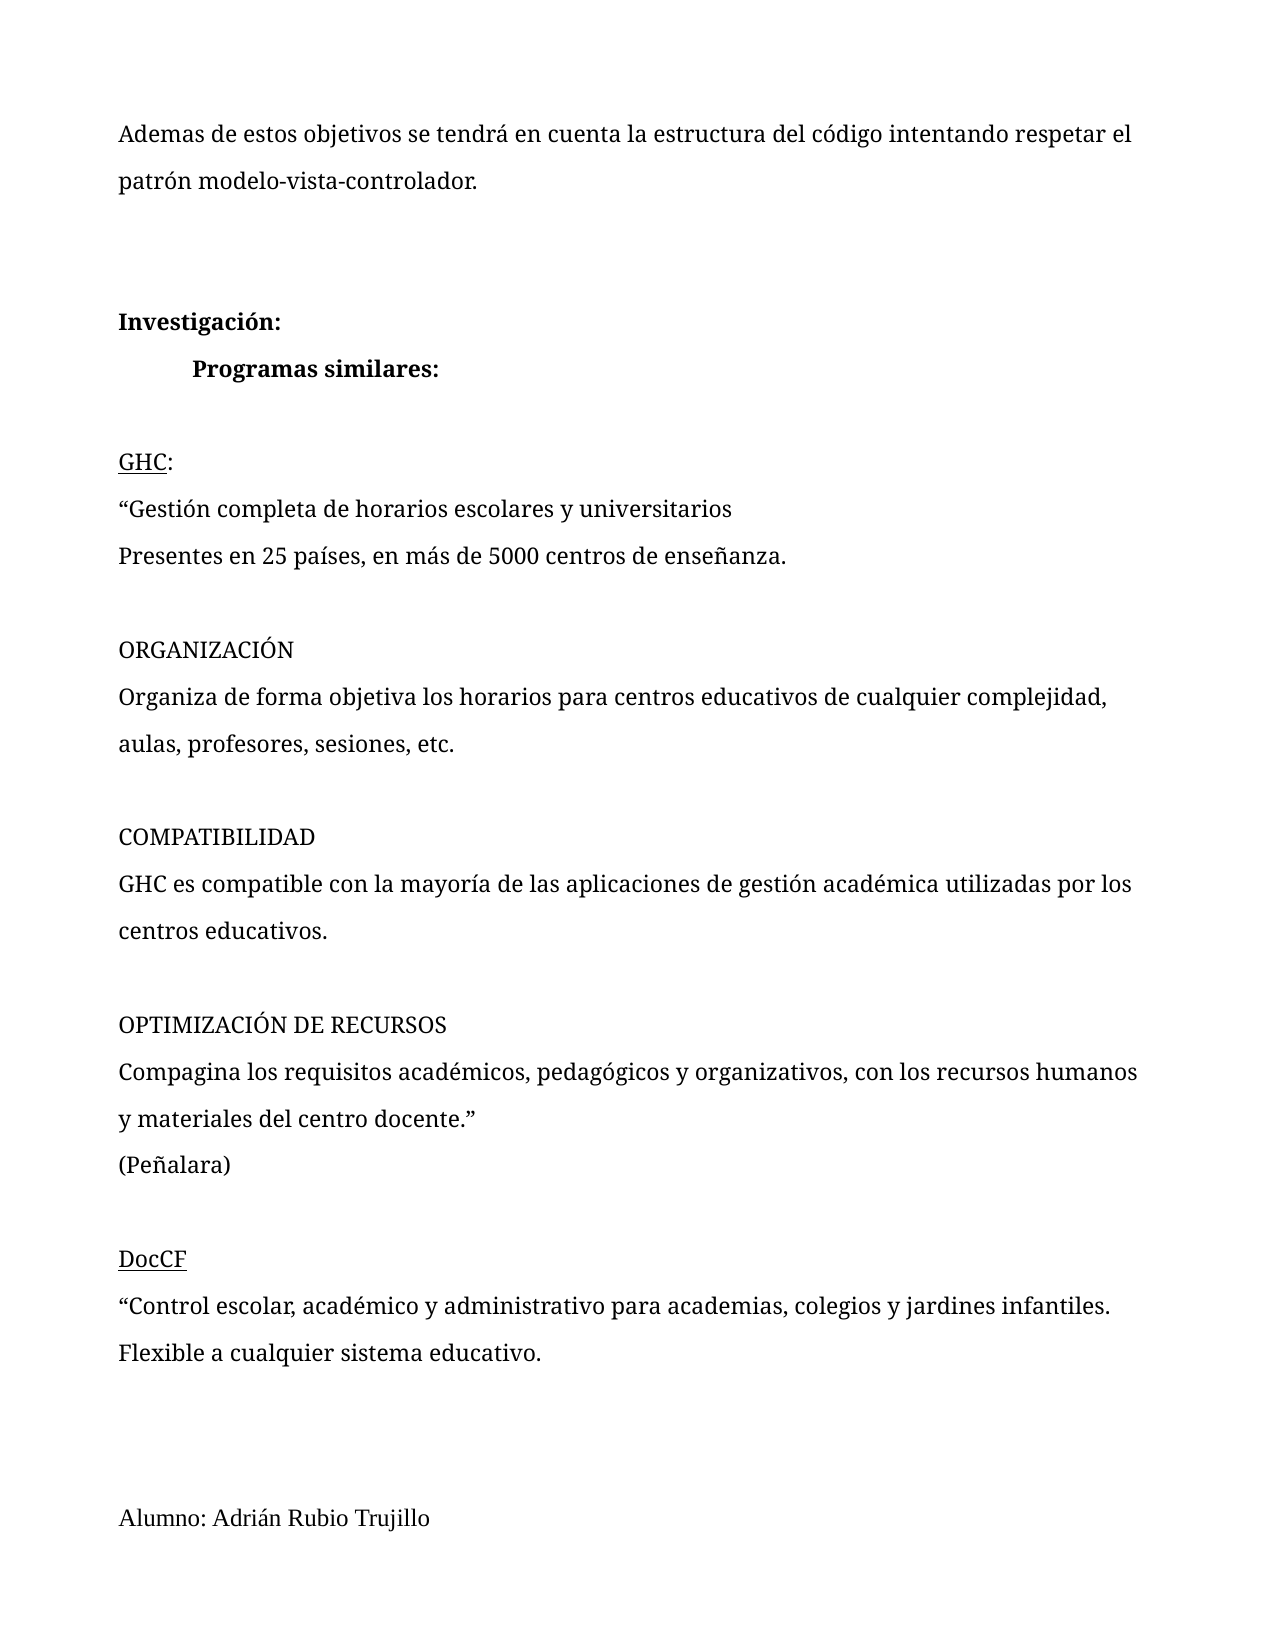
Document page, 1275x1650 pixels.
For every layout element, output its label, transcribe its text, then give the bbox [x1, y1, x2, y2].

text Programas similares: [118, 352, 1157, 384]
text GHC es compatible con la mayoría de las aplicaciones de gestión académica utilizadas por los centros educativos. [118, 868, 1157, 946]
text OPTIMIZACIÓN DE RECURSOS [118, 1009, 1157, 1040]
text GHC: [118, 446, 1157, 477]
text Investigación: [118, 306, 1157, 337]
text Ademas de estos objetivos se tendrá en cuenta la estructura del código intentando respetar el patrón modelo-vista-controlador. [118, 118, 1157, 196]
text Presentes en 25 países, en más de 5000 centros de enseñanza. [118, 540, 1157, 571]
text DocCF [118, 1243, 1157, 1274]
text “Gestión completa de horarios escolares y universitarios [118, 493, 1157, 524]
text “Control escolar, académico y administrativo para academias, colegios y jardines infantiles. Flexible a cualquier sistema educativo. [118, 1290, 1157, 1368]
text Compagina los requisitos académicos, pedagógicos y organizativos, con los recursos humanos y materiales del centro docente.” [118, 1056, 1157, 1134]
text ORGANIZACIÓN [118, 634, 1157, 665]
text Organiza de forma objetiva los horarios para centros educativos de cualquier complejidad, aulas, profesores, sesiones, etc. [118, 681, 1157, 759]
text (Peñalara) [118, 1149, 1157, 1181]
text COMPATIBILIDAD [118, 821, 1157, 852]
